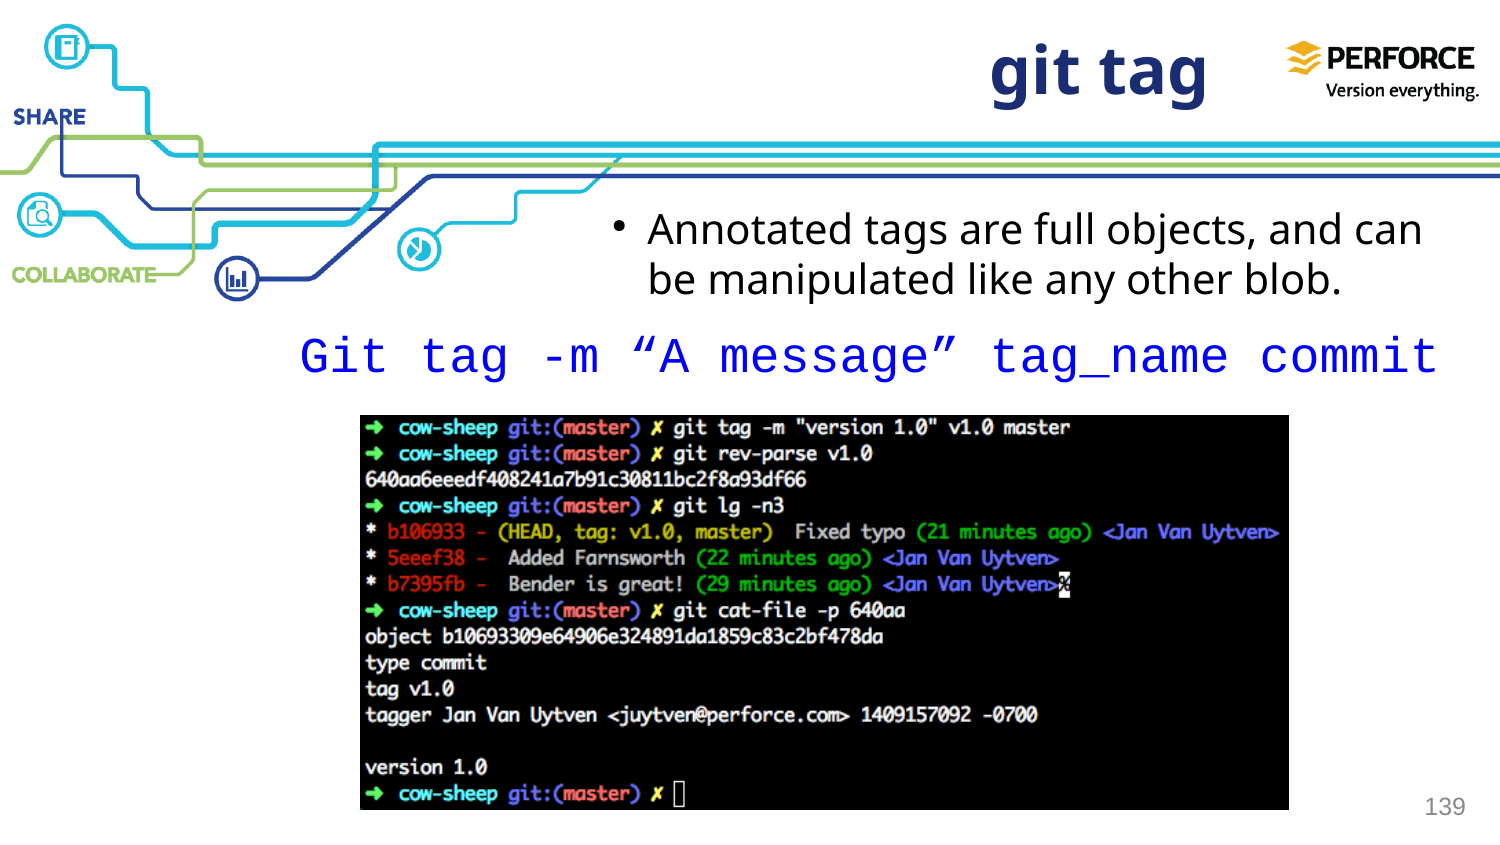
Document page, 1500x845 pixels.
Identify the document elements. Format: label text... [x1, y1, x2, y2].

text_box Git tag -m “A message” tag_name commit [284, 315, 1456, 391]
title git tag [975, 0, 1321, 195]
text_box [1131, 782, 1482, 828]
picture [0, 0, 1500, 845]
text_box Annotated tags are full objects, and can be manipulated like any other blob. [597, 195, 1471, 751]
